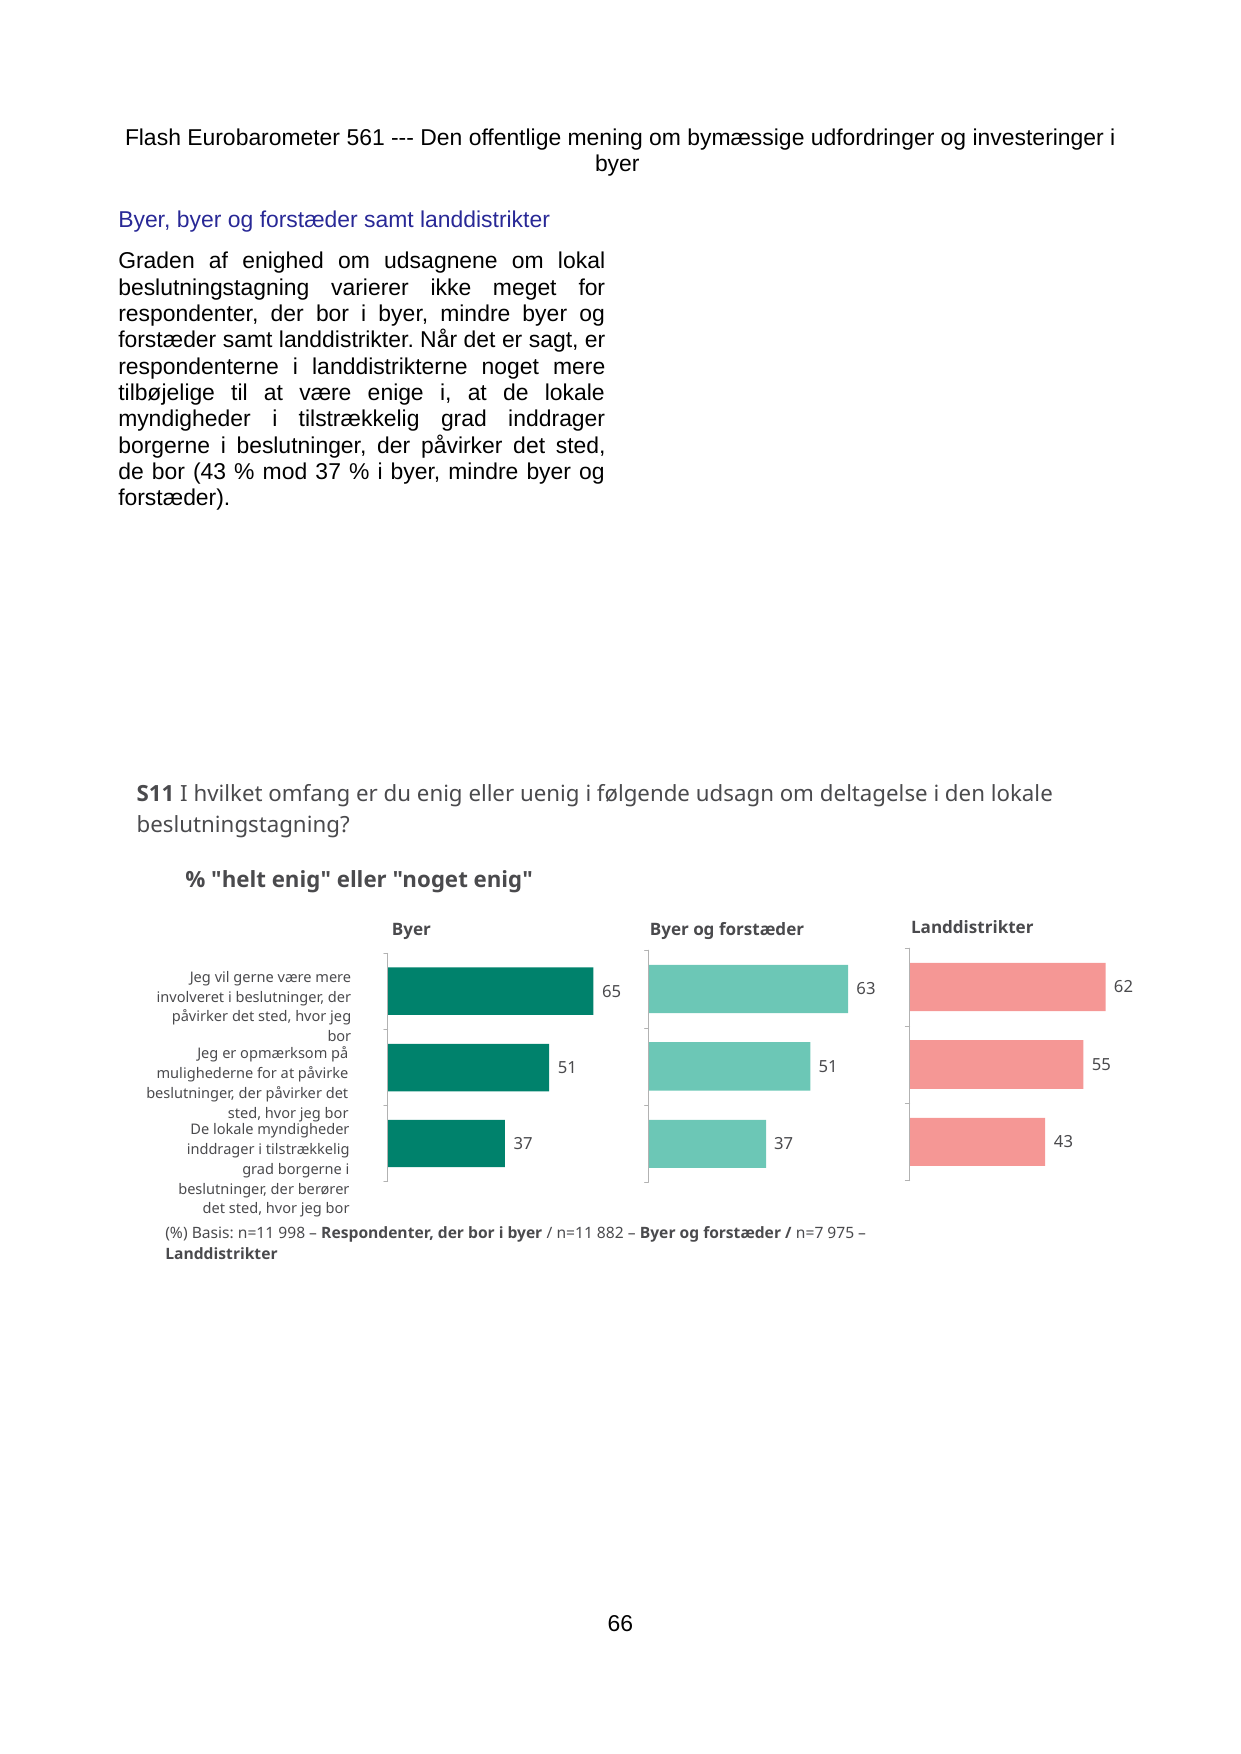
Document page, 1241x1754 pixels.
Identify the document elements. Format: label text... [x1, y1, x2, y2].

text Byer, byer og forstæder samt landdistrikter [118, 206, 605, 233]
text Graden af enighed om udsagnene om lokal beslutningstagning varierer ikke meget for respondenter, der bor i byer, mindre byer og forstæder samt landdistrikter. Når det er sagt, er respondenterne i landdistrikterne noget mere tilbøjelige til at være enige i, at de lokale myndigheder i tilstrækkelig grad inddrager borgerne i beslutninger, der påvirker det sted, de bor (43 % mod 37 % i byer, mindre byer og forstæder). [118, 247, 605, 511]
